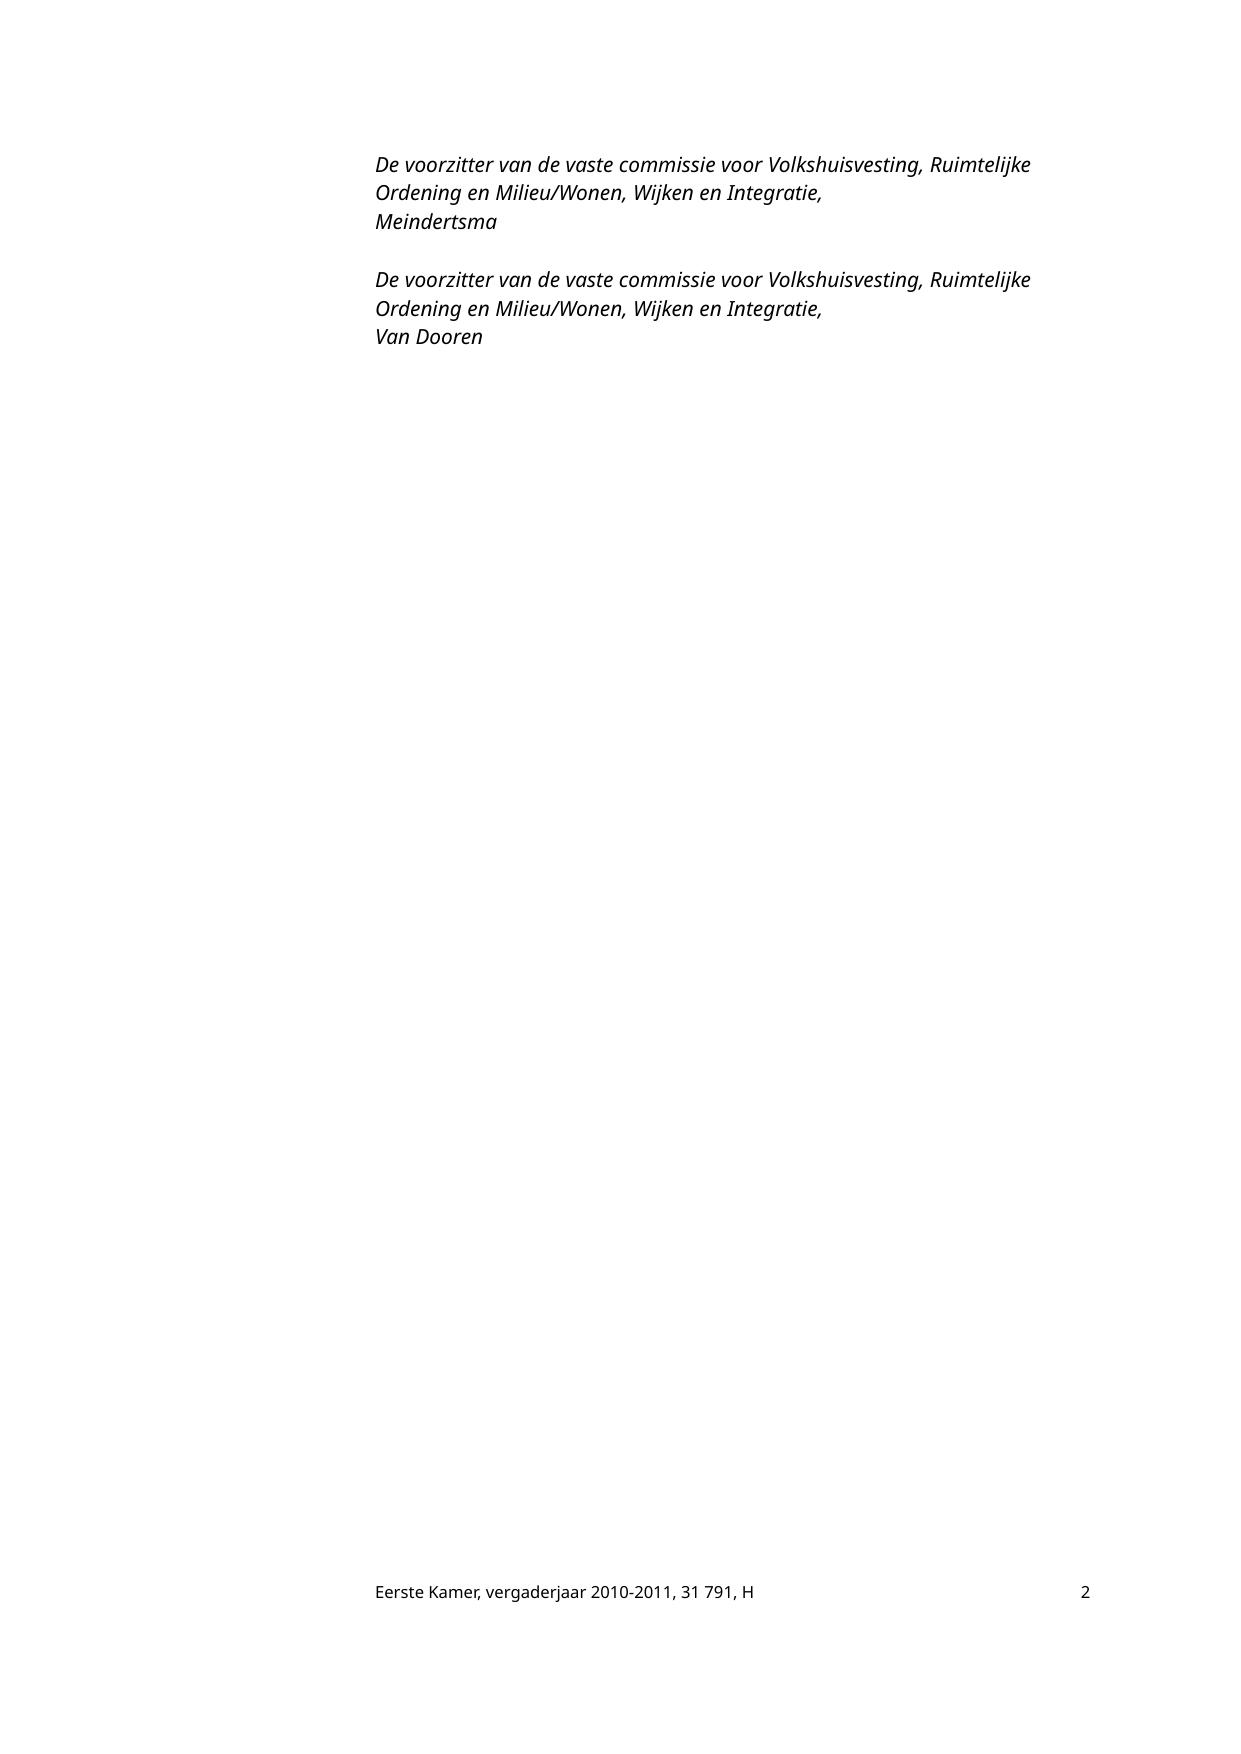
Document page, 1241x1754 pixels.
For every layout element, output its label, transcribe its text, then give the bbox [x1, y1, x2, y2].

text Van Dooren [375, 322, 1090, 351]
text De voorzitter van de vaste commissie voor Volkshuisvesting, Ruimtelijke Ordening en Milieu/Wonen, Wijken en Integratie, [375, 150, 1090, 207]
text De voorzitter van de vaste commissie voor Volkshuisvesting, Ruimtelijke Ordening en Milieu/Wonen, Wijken en Integratie, [375, 265, 1090, 322]
text Meindertsma [375, 207, 1090, 235]
